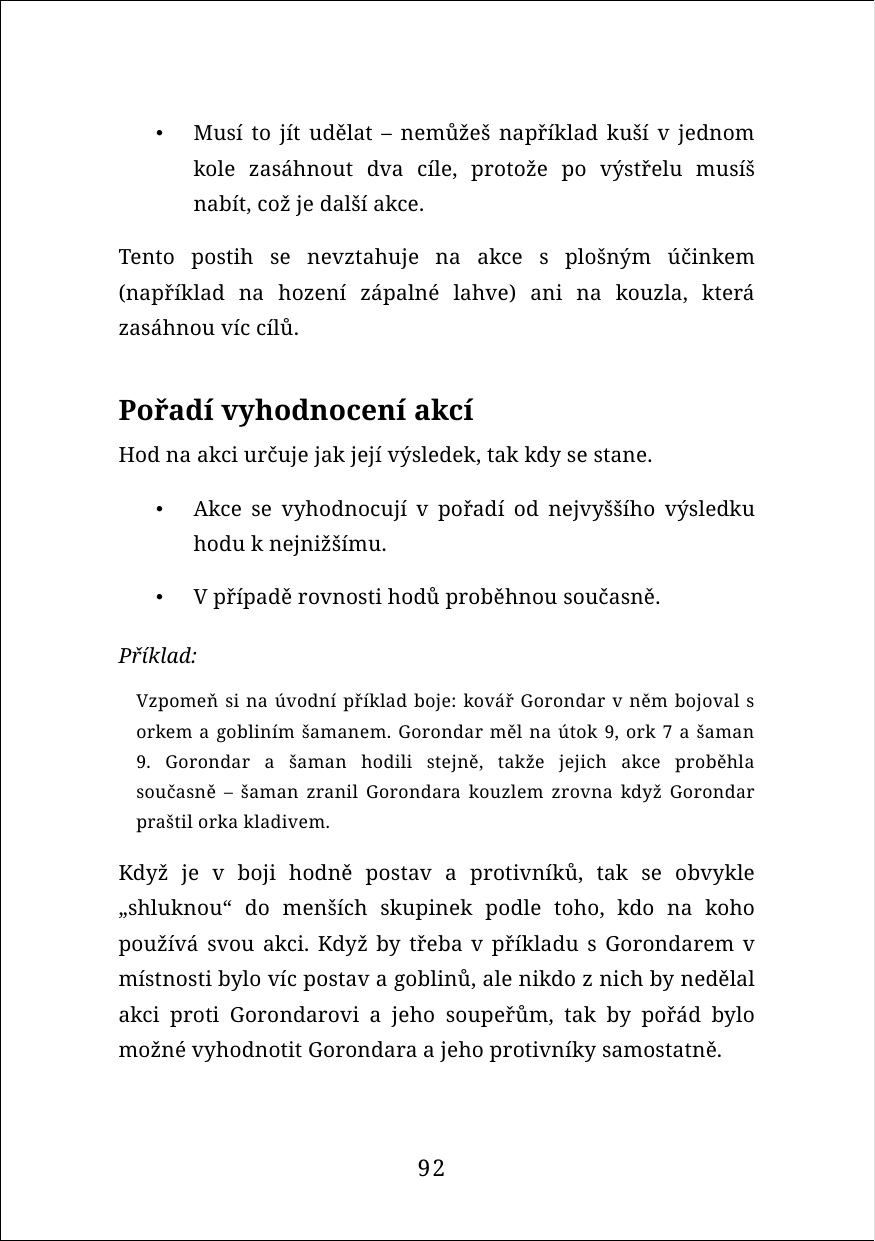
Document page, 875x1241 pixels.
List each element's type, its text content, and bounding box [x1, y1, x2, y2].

text Tento postih se nevztahuje na akce s plošným účinkem (například na hození zápalné lahve) ani na kouzla, která zasáhnou víc cílů. [118, 242, 756, 342]
text Když je v boji hodně postav a protivníků, tak se obvykle „shluknou“ do menších skupinek podle toho, kdo na koho používá svou akci. Když by třeba v příkladu s Gorondarem v místnosti bylo víc postav a goblinů, ale nikdo z nich by nedělal akci proti Gorondarovi a jeho soupeřům, tak by pořád bylo možné vyhodnotit Gorondara a jeho protivníky samostatně. [118, 858, 756, 1064]
subtitle Pořadí vyhodnocení akcí [118, 390, 756, 429]
list Musí to jít udělat – nemůžeš například kuší v jednom kole zasáhnout dva cíle, protože po výstřelu musíš nabít, což je další akce. [156, 118, 756, 218]
text Vzpomeň si na úvodní příklad boje: kovář Gorondar v něm bojoval s orkem a gobliním šamanem. Gorondar měl na útok 9, ork 7 a šaman 9. Gorondar a šaman hodili stejně, takže jejich akce proběhla současně – šaman zranil Gorondara kouzlem zrovna když Gorondar praštil orka kladivem. [136, 689, 756, 834]
text Hod na akci určuje jak její výsledek, tak kdy se stane. [118, 441, 756, 469]
list V případě rovnosti hodů proběhnou současně. [156, 582, 756, 611]
text Příklad: [118, 642, 756, 670]
list Akce se vyhodnocují v pořadí od nejvyššího výsledku hodu k nejnižšímu. [156, 494, 756, 558]
